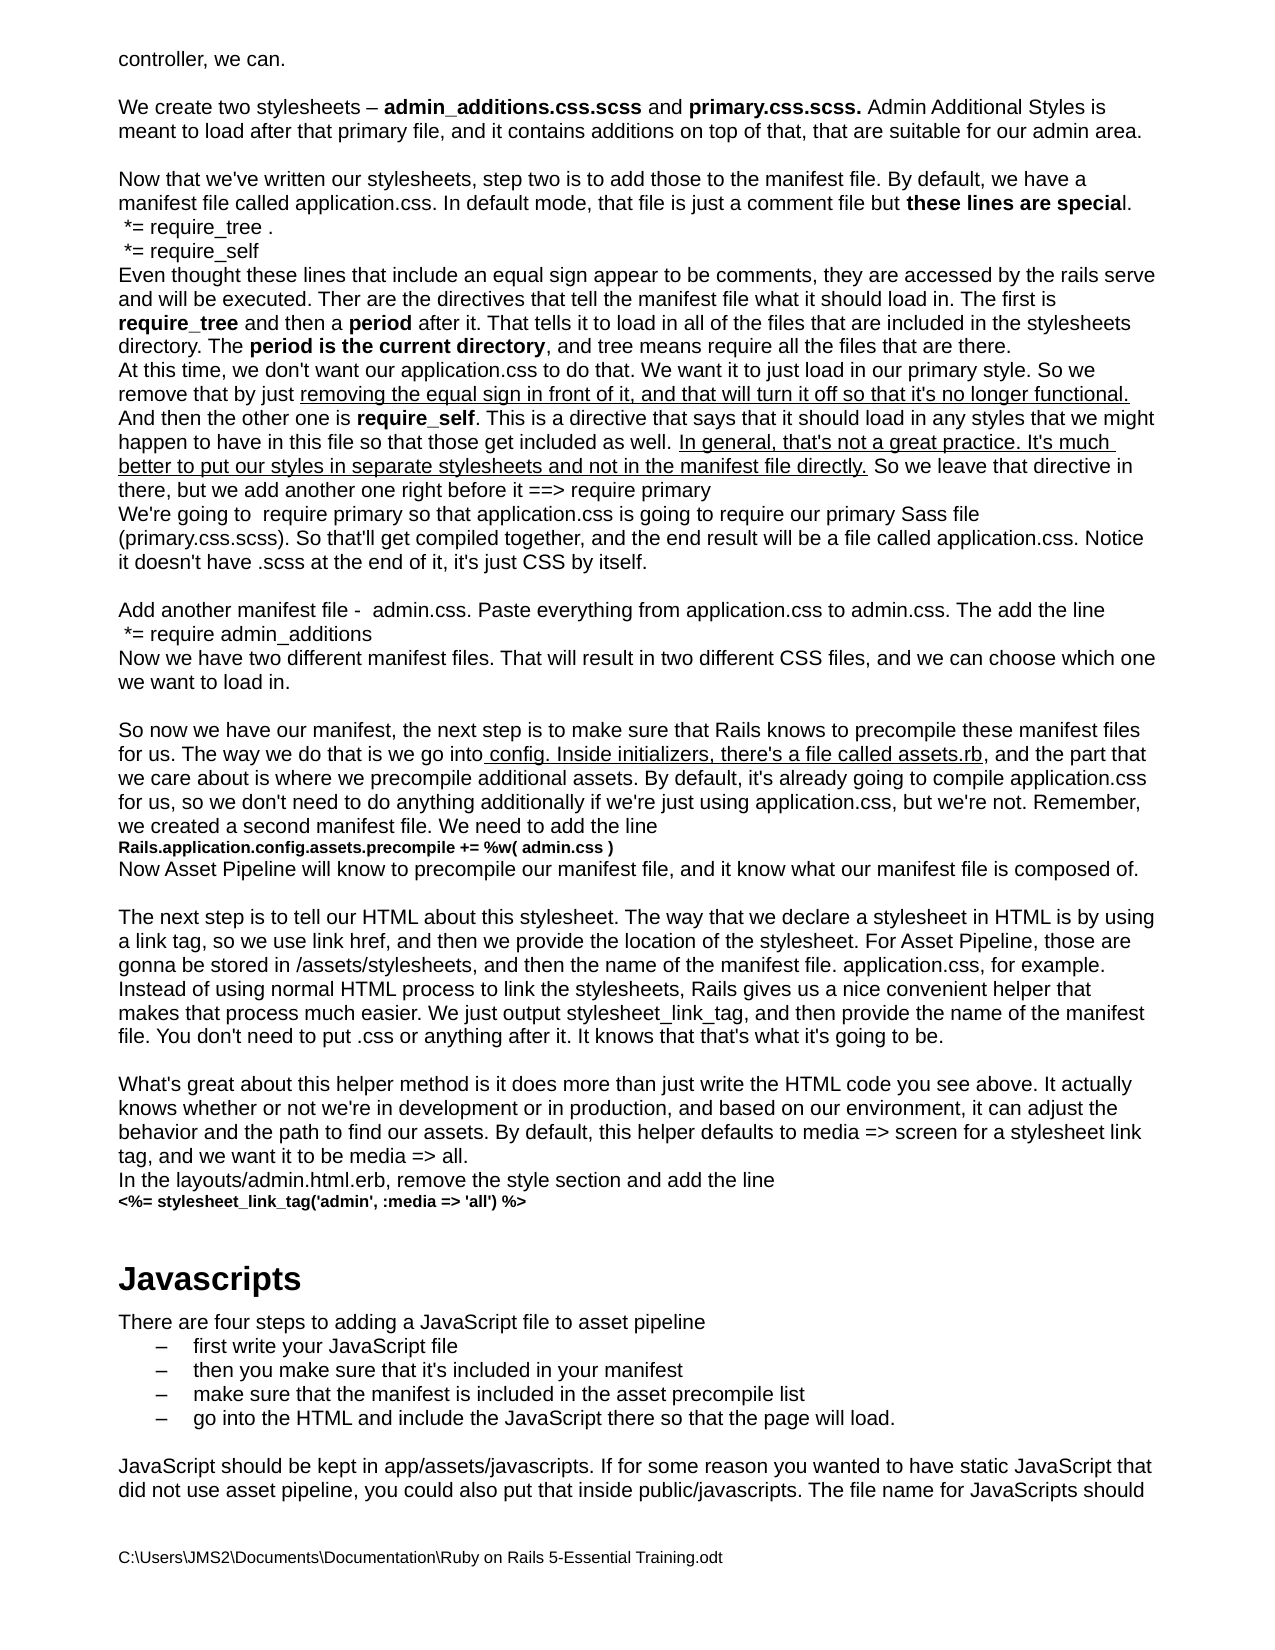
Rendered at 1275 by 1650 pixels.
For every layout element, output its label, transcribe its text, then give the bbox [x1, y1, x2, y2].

text *= require admin_additions [118, 622, 1157, 646]
text There are four steps to adding a JavaScript file to asset pipeline [118, 1310, 1157, 1334]
list make sure that the manifest is included in the asset precompile list [156, 1382, 1157, 1406]
text Now Asset Pipeline will know to precompile our manifest file, and it know what our manifest file is composed of. [118, 857, 1157, 881]
subtitle <%= stylesheet_link_tag('admin', :media => 'all') %> [118, 1192, 1157, 1211]
text Add another manifest file - admin.css. Paste everything from application.css to admin.css. The add the line [118, 598, 1157, 622]
list first write your JavaScript file [156, 1334, 1157, 1358]
text Now that we've written our stylesheets, step two is to add those to the manifest file. By default, we have a manifest file called application.css. In default mode, that file is just a comment file but these lines are special. [118, 167, 1157, 214]
list then you make sure that it's included in your manifest [156, 1358, 1157, 1382]
subtitle Rails.application.config.assets.precompile += %w( admin.css ) [118, 837, 1157, 857]
text Even thought these lines that include an equal sign appear to be comments, they are accessed by the rails serve and will be executed. Ther are the directives that tell the manifest file what it should load in. The first is require_tree and then a period after it. That tells it to load in all of the files that are included in the stylesheets directory. The period is the current directory, and tree means require all the files that are there. [118, 262, 1157, 358]
text controller, we can. [118, 47, 1157, 71]
text We create two stylesheets – admin_additions.css.scss and primary.css.scss. Admin Additional Styles is meant to load after that primary file, and it contains additions on top of that, that are suitable for our admin area. [118, 95, 1157, 143]
text The next step is to tell our HTML about this stylesheet. The way that we declare a stylesheet in HTML is by using a link tag, so we use link href, and then we provide the location of the stylesheet. For Asset Pipeline, those are gonna be stored in /assets/stylesheets, and then the name of the manifest file. application.css, for example. [118, 904, 1157, 976]
text Now we have two different manifest files. That will result in two different CSS files, and we can choose which one we want to load in. [118, 646, 1157, 694]
text At this time, we don't want our application.css to do that. We want it to just load in our primary style. So we remove that by just removing the equal sign in front of it, and that will turn it off so that it's no longer functional. And then the other one is require_self. This is a directive that says that it should load in any styles that we might happen to have in this file so that those get included as well. In general, that's not a great practice. It's much better to put our styles in separate stylesheets and not in the manifest file directly. So we leave that directive in there, but we add another one right before it ==> require primary [118, 358, 1157, 502]
text *= require_tree . *= require_self [118, 214, 1157, 262]
text What's great about this helper method is it does more than just write the HTML code you see above. It actually knows whether or not we're in development or in production, and based on our environment, it can adjust the behavior and the path to find our assets. By default, this helper defaults to media => screen for a stylesheet link tag, and we want it to be media => all. [118, 1072, 1157, 1168]
subtitle Javascripts [118, 1259, 1157, 1298]
text Instead of using normal HTML process to link the stylesheets, Rails gives us a nice convenient helper that makes that process much easier. We just output stylesheet_link_tag, and then provide the name of the manifest file. You don't need to put .css or anything after it. It knows that that's what it's going to be. [118, 976, 1157, 1048]
text In the layouts/admin.html.erb, remove the style section and add the line [118, 1168, 1157, 1192]
text So now we have our manifest, the next step is to make sure that Rails knows to precompile these manifest files for us. The way we do that is we go into config. Inside initializers, there's a file called assets.rb, and the part that we care about is where we precompile additional assets. By default, it's already going to compile application.css for us, so we don't need to do anything additionally if we're just using application.css, but we're not. Remember, we created a second manifest file. We need to add the line [118, 718, 1157, 837]
text We're going to require primary so that application.css is going to require our primary Sass file (primary.css.scss). So that'll get compiled together, and the end result will be a file called application.css. Notice it doesn't have .scss at the end of it, it's just CSS by itself. [118, 502, 1157, 574]
list go into the HTML and include the JavaScript there so that the page will load. [156, 1406, 1157, 1430]
text JavaScript should be kept in app/assets/javascripts. If for some reason you wanted to have static JavaScript that did not use asset pipeline, you could also put that inside public/javascripts. The file name for JavaScripts should [118, 1454, 1157, 1502]
